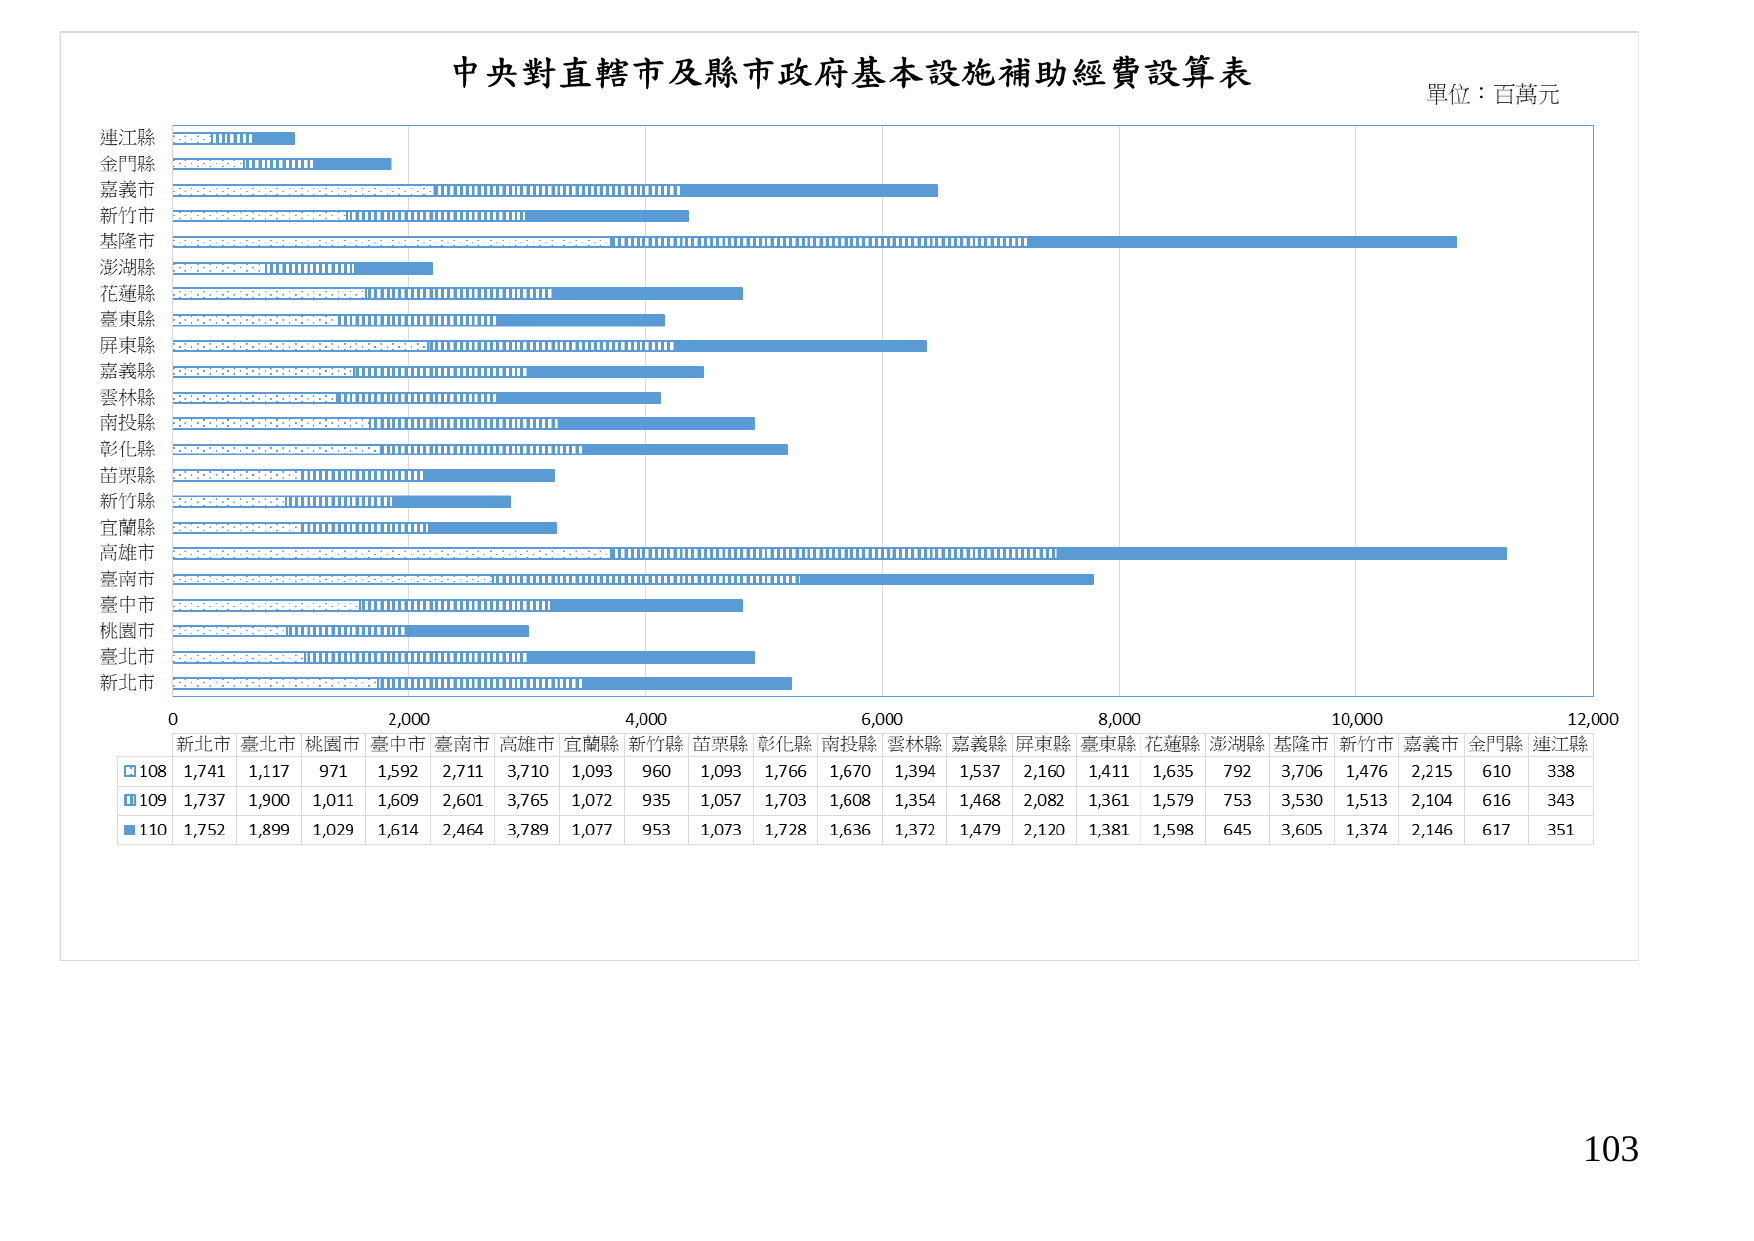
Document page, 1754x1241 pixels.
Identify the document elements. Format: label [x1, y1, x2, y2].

picture [59, 31, 1639, 961]
